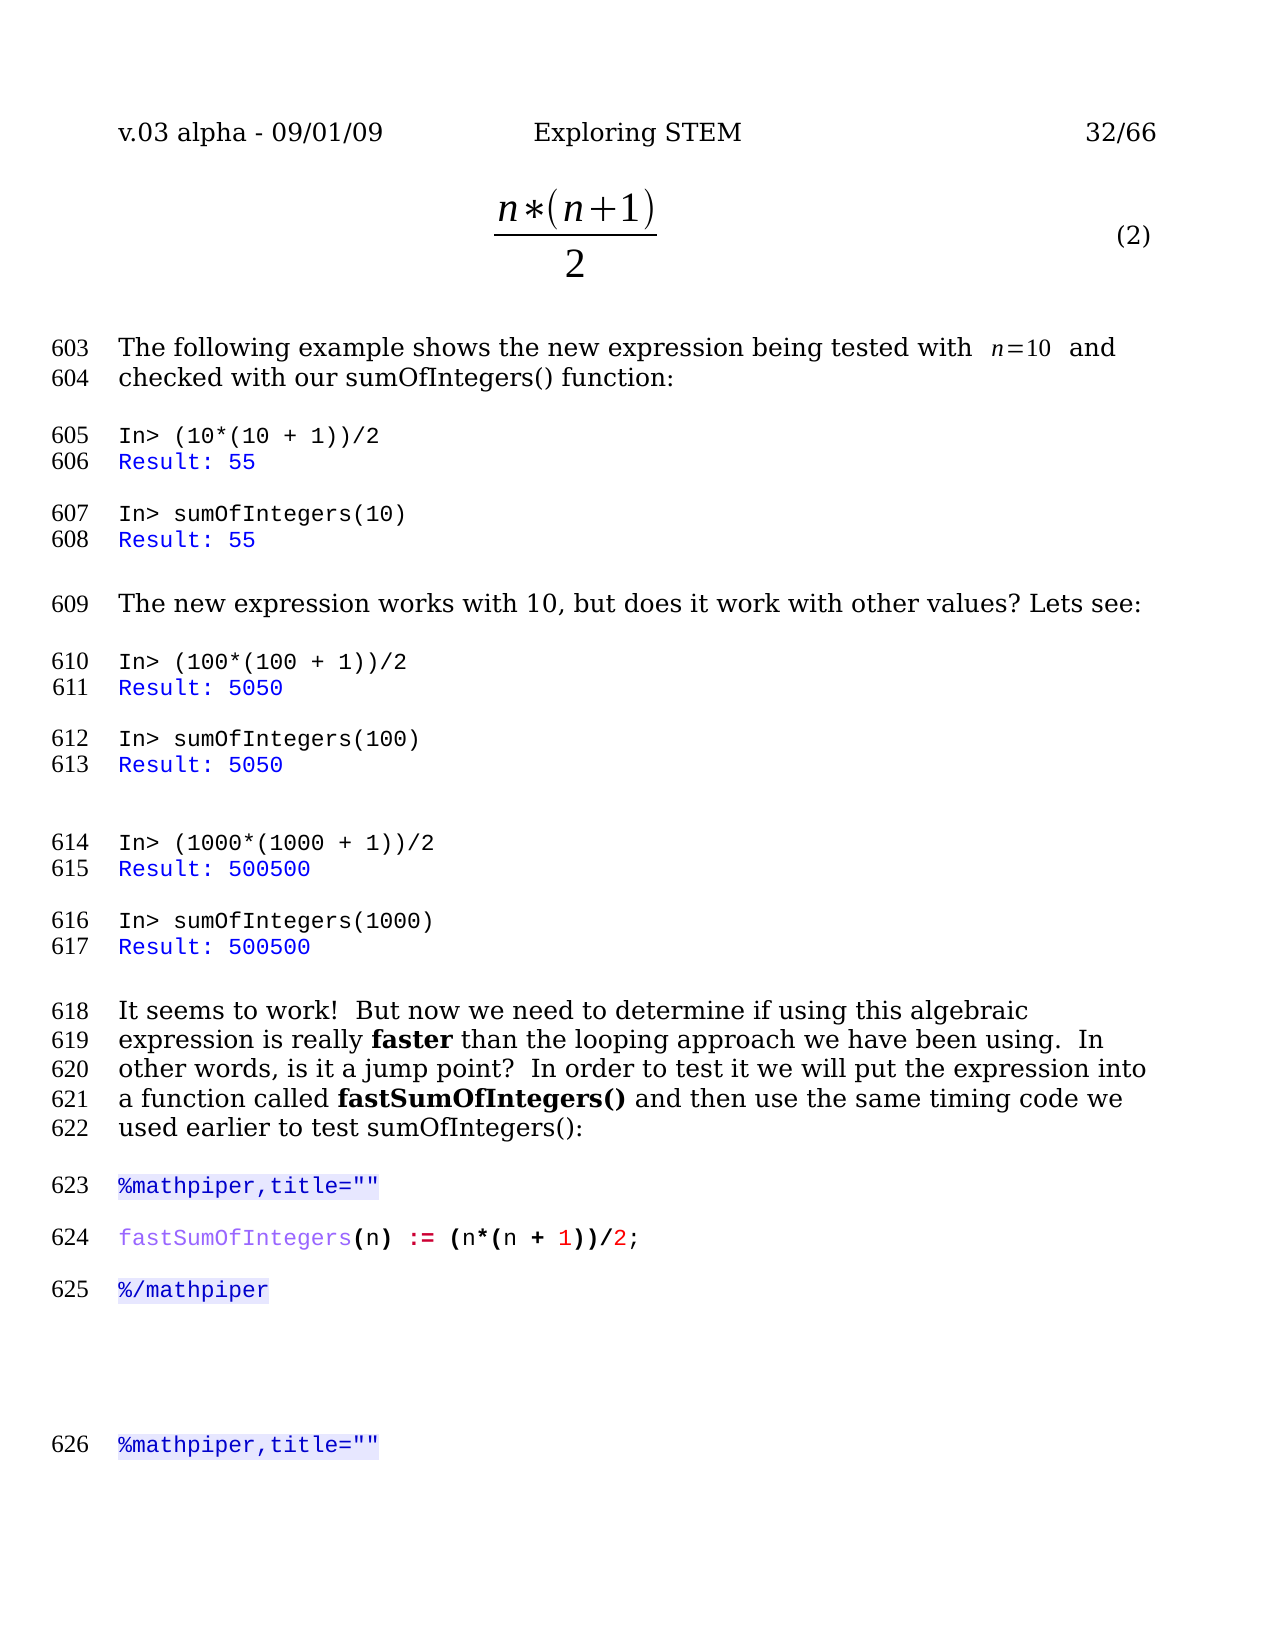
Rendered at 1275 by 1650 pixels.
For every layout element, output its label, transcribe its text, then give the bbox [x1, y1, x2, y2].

text Result: 500500 [118, 857, 1157, 883]
text The following example shows the new expression being tested withand checked with our sumOfIntegers() function: [118, 333, 1157, 392]
text In> sumOfIntegers(1000) [118, 909, 1157, 935]
text In> (100*(100 + 1))/2 [118, 650, 1157, 676]
table_header (2) [1041, 177, 1157, 295]
text In> (1000*(1000 + 1))/2 [118, 832, 1157, 857]
text %/mathpiper [118, 1278, 1157, 1304]
text Result: 5050 [118, 676, 1157, 702]
text Result: 55 [118, 528, 1157, 554]
text The new expression works with 10, but does it work with other values? Lets see: [118, 589, 1157, 618]
text In> (10*(10 + 1))/2 [118, 424, 1157, 450]
text In> sumOfIntegers(100) [118, 728, 1157, 754]
text It seems to work! But now we need to determine if using this algebraic expression is really faster than the looping approach we have been using. In other words, is it a jump point? In order to test it we will put the expression into a function called fastSumOfIntegers() and then use the same timing code we used earlier to test sumOfIntegers(): [118, 996, 1157, 1142]
text fastSumOfIntegers(n) := (n*(n + 1))/2; [118, 1226, 1157, 1252]
text In> sumOfIntegers(10) [118, 502, 1157, 528]
text Result: 55 [118, 450, 1157, 476]
text Result: 5050 [118, 754, 1157, 780]
text Result: 500500 [118, 935, 1157, 961]
table_header [118, 177, 1041, 295]
text %mathpiper,title="" [118, 1174, 1157, 1200]
text %mathpiper,title="" [118, 1434, 1157, 1460]
